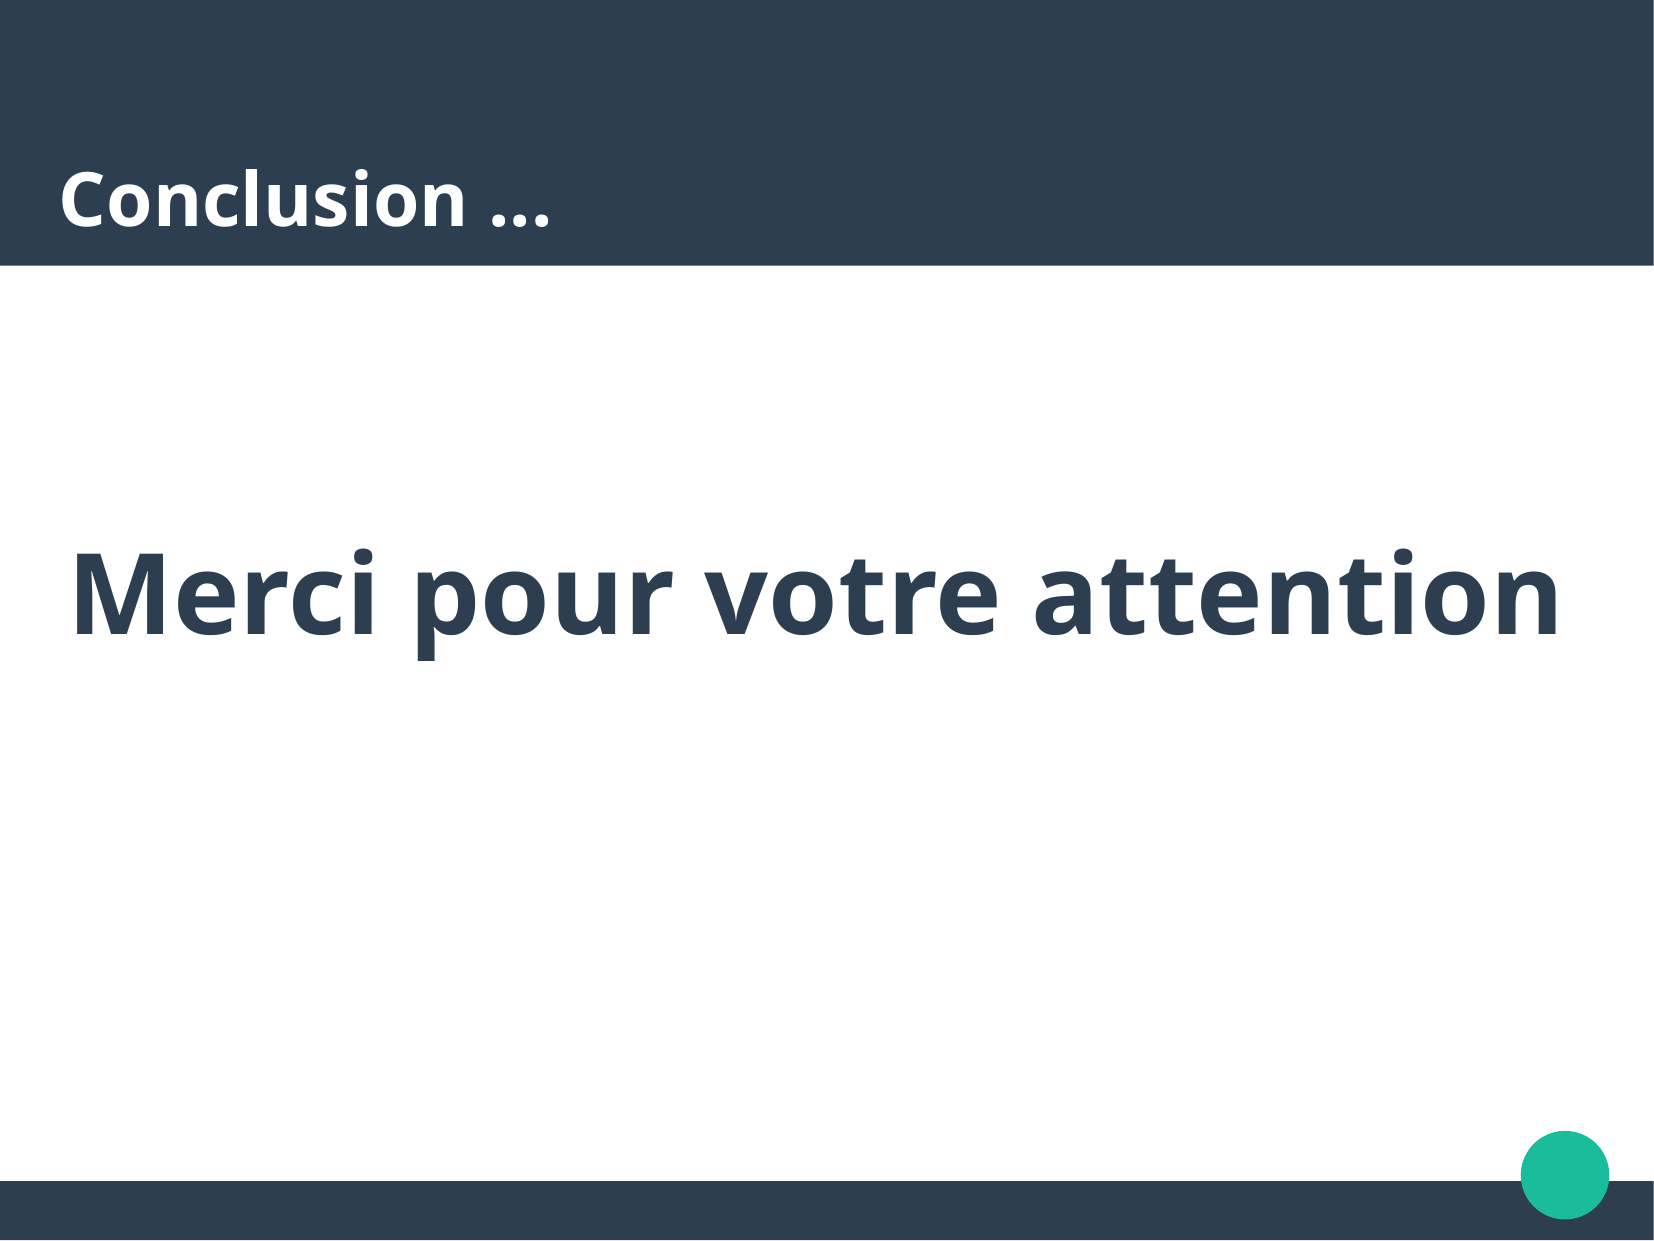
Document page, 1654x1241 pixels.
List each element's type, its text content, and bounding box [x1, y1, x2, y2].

title Conclusion ... [58, 61, 1595, 219]
list Merci pour votre attention [35, 537, 1571, 697]
